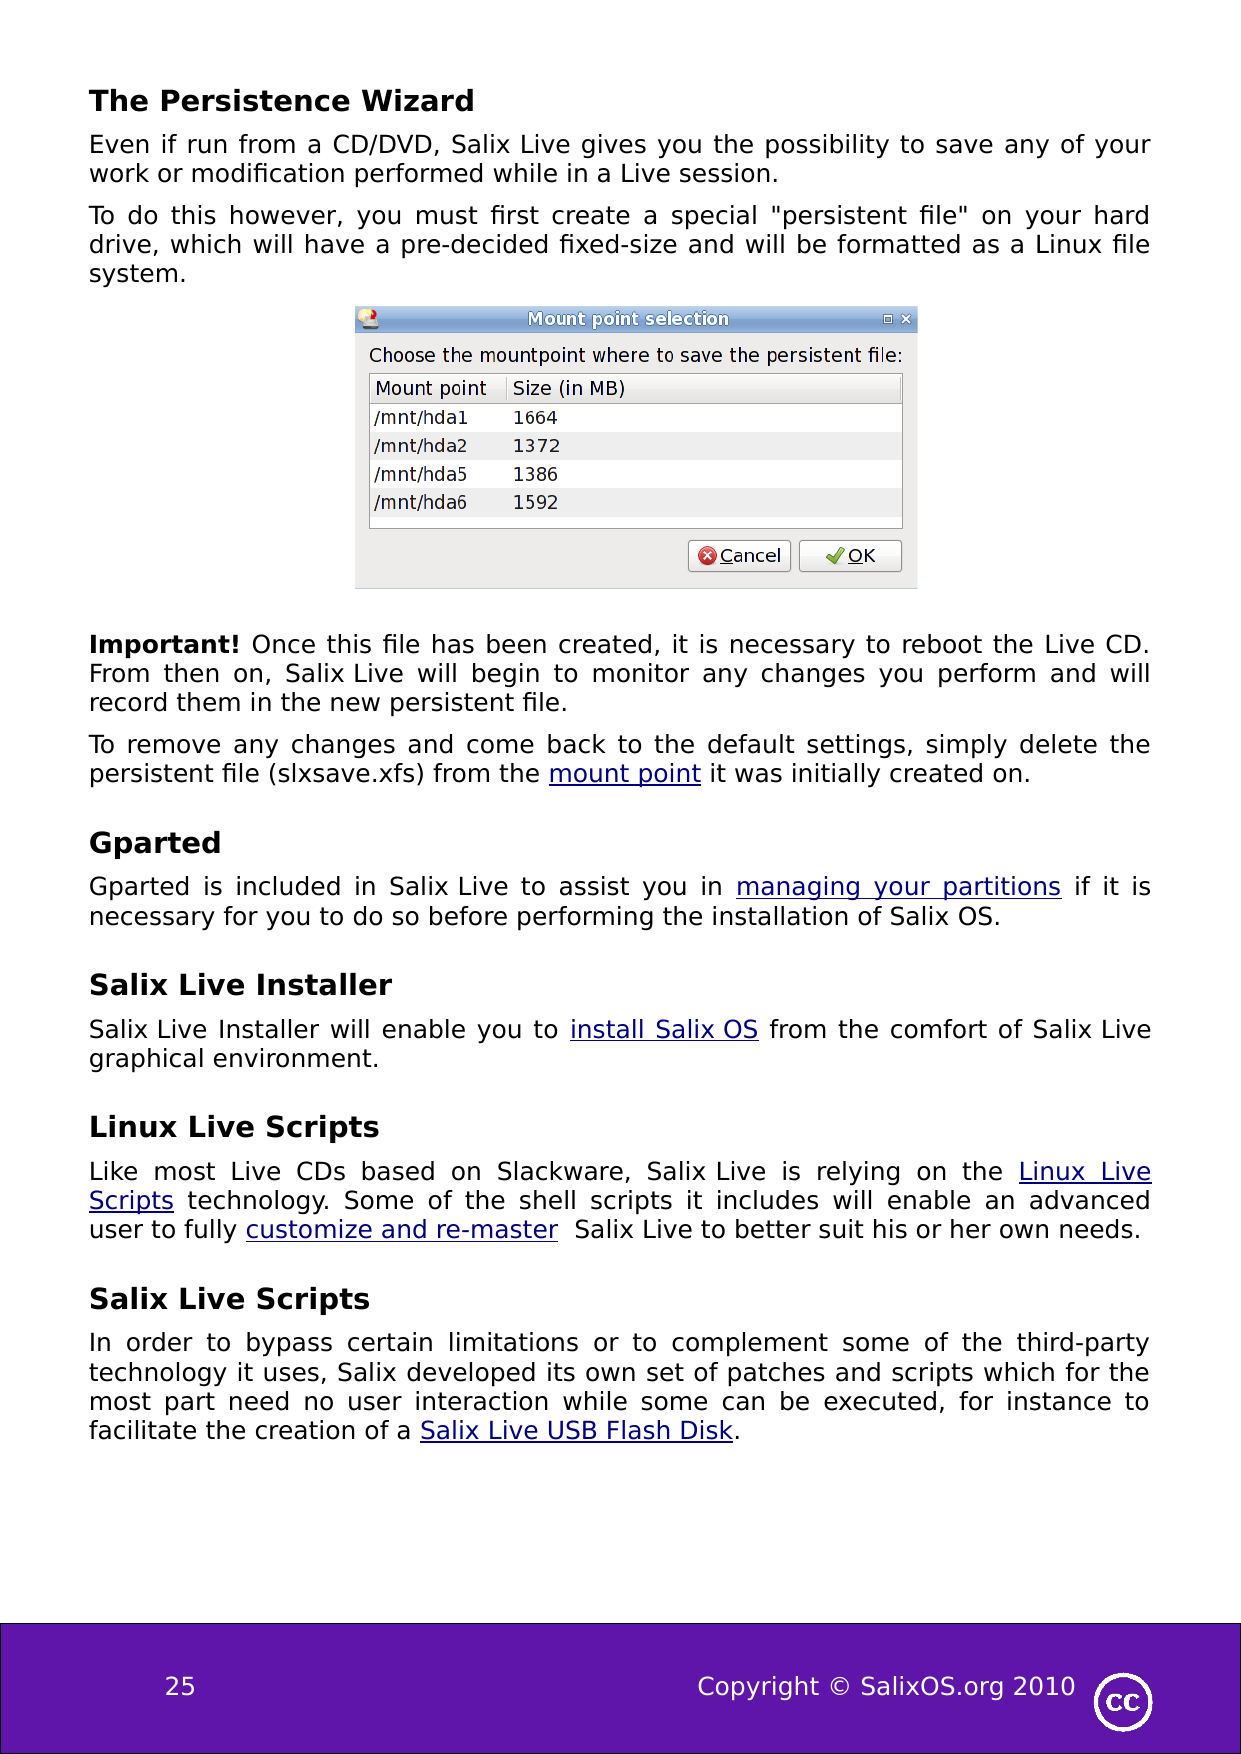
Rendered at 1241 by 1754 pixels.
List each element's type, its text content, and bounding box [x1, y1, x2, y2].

text Gparted is included in Salix Live to assist you in managing your partitions if it is necessary for you to do so before performing the installation of Salix OS. [88, 872, 1152, 931]
text Even if run from a CD/DVD, Salix Live gives you the possibility to save any of your work or modification performed while in a Live session. [88, 131, 1152, 189]
subtitle Gparted [88, 826, 1152, 860]
subtitle Linux Live Scripts [88, 1111, 1152, 1144]
picture [1093, 1672, 1153, 1732]
subtitle Salix Live Scripts [88, 1282, 1152, 1316]
subtitle Salix Live Installer [88, 968, 1152, 1002]
subtitle The Persistence Wizard [88, 84, 1152, 118]
text Like most Live CDs based on Slackware, Salix Live is relying on the Linux Live Scripts technology. Some of the shell scripts it includes will enable an advanced user to fully customize and re-master Salix Live to better suit his or her own needs. [88, 1157, 1152, 1244]
text Salix Live Installer will enable you to install Salix OS from the comfort of Salix Live graphical environment. [88, 1015, 1152, 1073]
text In order to bypass certain limitations or to complement some of the third-party technology it uses, Salix developed its own set of patches and scripts which for the most part need no user interaction while some can be executed, for instance to facilitate the creation of a Salix Live USB Flash Disk. [88, 1328, 1152, 1445]
text To do this however, you must first create a special "persistent file" on your hard drive, which will have a pre-decided fixed-size and will be formatted as a Linux file system. [88, 201, 1152, 289]
text To remove any changes and come back to the default settings, simply delete the persistent file (slxsave.xfs) from the mount point it was initially created on. [88, 730, 1152, 788]
picture [355, 306, 918, 589]
text Important! Once this file has been created, it is necessary to reboot the Live CD. From then on, Salix Live will begin to monitor any changes you perform and will record them in the new persistent file. [88, 630, 1152, 718]
